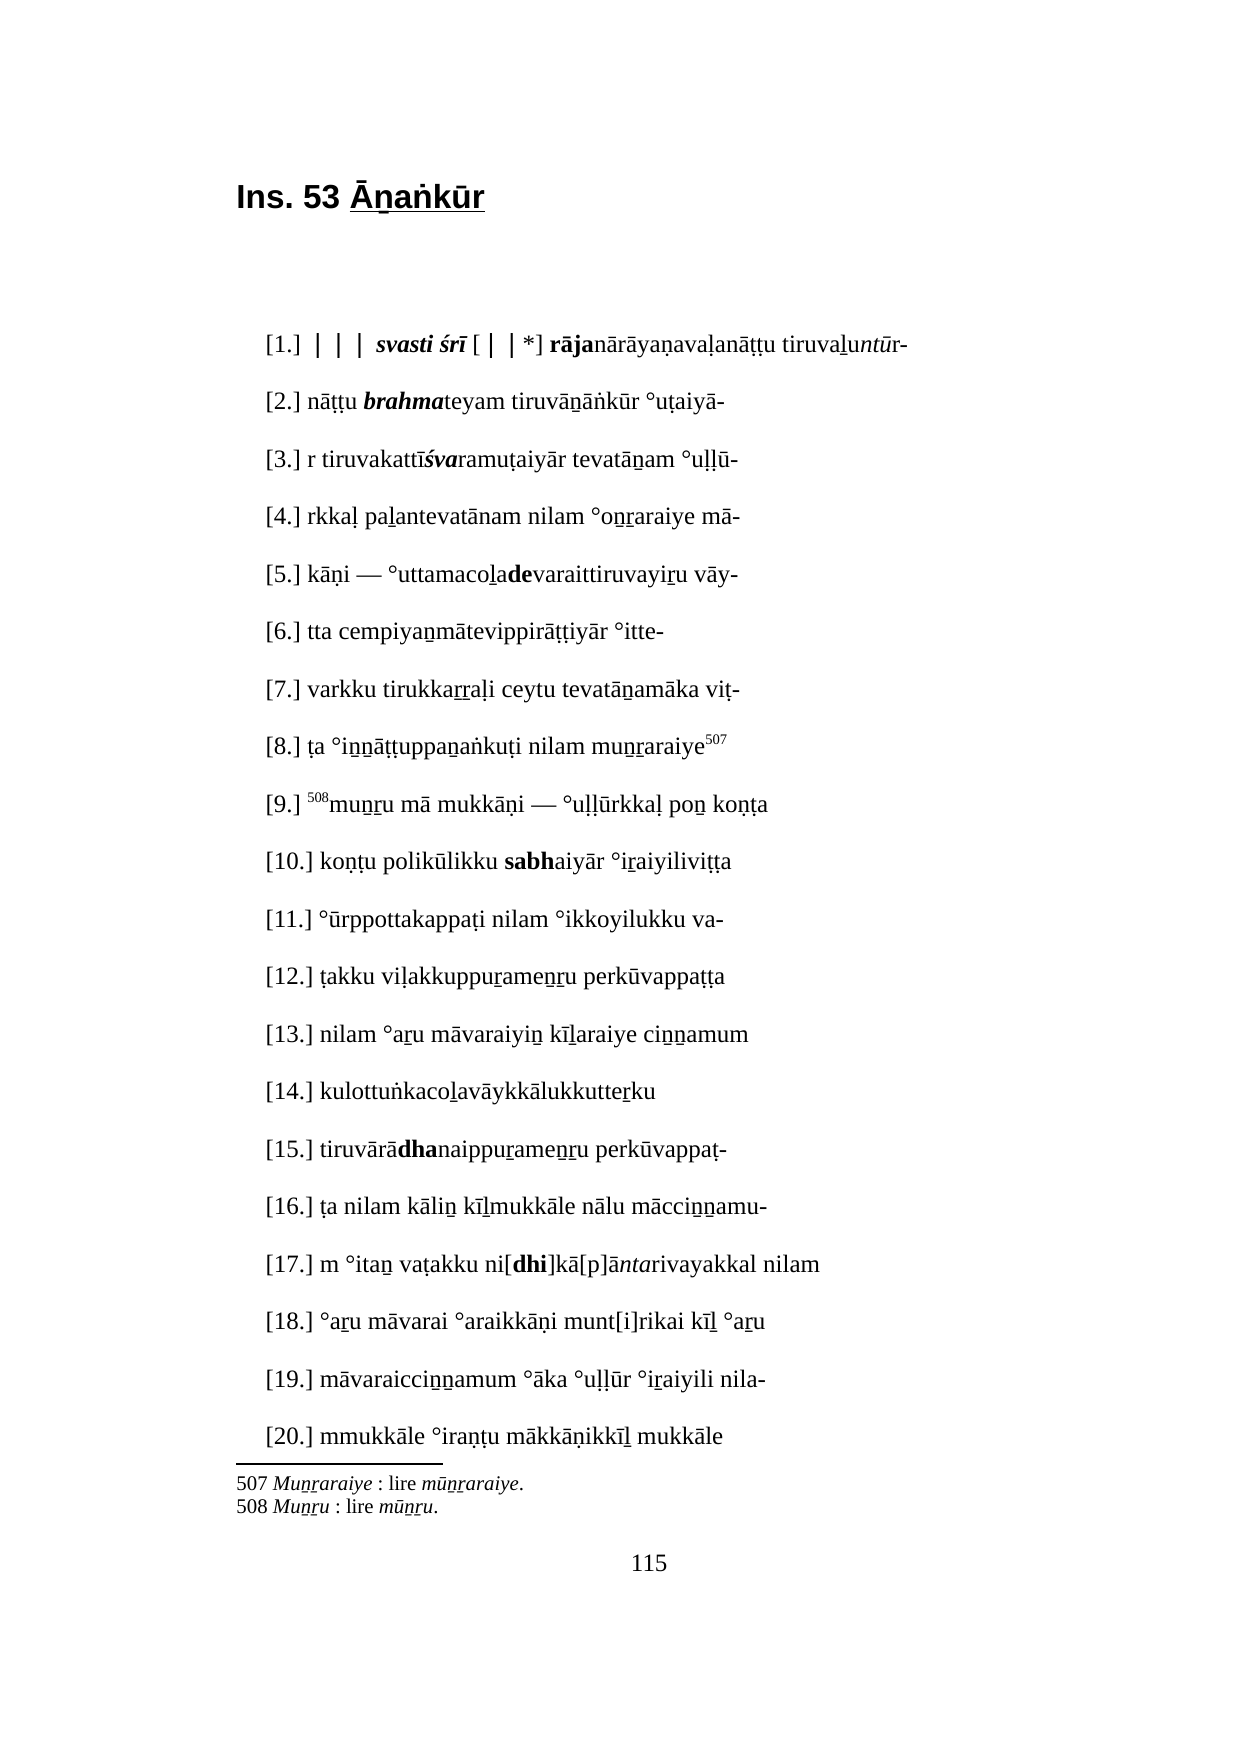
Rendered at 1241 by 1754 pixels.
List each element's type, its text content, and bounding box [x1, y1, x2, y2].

text Muṉṟu : lire mūṉṟu. [236, 1494, 1061, 1518]
text [19.] māvaraicciṉṉamum °āka °uḷḷūr °iṟaiyili nila- [265, 1364, 1002, 1392]
text [17.] m °itaṉ vaṭakku ni[dhi]kā[p]āntarivayakkal nilam [265, 1249, 1002, 1277]
subtitle Ins. 53 Āṉaṅkūr [236, 177, 1061, 216]
text [6.] tta cempiyaṉmātevippirāṭṭiyār °itte- [265, 616, 1002, 645]
text [13.] nilam °aṟu māvaraiyiṉ kīḻaraiye ciṉṉamum [265, 1019, 1002, 1047]
text [4.] rkkaḷ paḻantevatānam nilam °oṉṟaraiye mā- [265, 501, 1002, 530]
text [7.] varkku tirukkaṟṟaḷi ceytu tevatāṉamāka viṭ- [265, 674, 1002, 702]
text [11.] °ūrppottakappaṭi nilam °ikkoyilukku va- [265, 904, 1002, 932]
text [18.] °aṟu māvarai °araikkāṇi munt[i]rikai kīḻ °aṟu [265, 1306, 1002, 1335]
text [1.] ❘❘❘ svasti śrī [❘❘*] rājanārāyaṇavaḷanāṭṭu tiruvaḻuntūr- [265, 329, 1002, 357]
text [9.] muṉṟu mā mukkāṇi — °uḷḷūrkkaḷ poṉ koṇṭa [265, 789, 1002, 817]
text [2.] nāṭṭu brahmateyam tiruvāṉāṅkūr °uṭaiyā- [265, 386, 1002, 415]
text [10.] koṇṭu polikūlikku sabhaiyār °iṟaiyiliviṭṭa [265, 846, 1002, 875]
text [14.] kulottuṅkacoḻavāykkālukkutteṟku [265, 1076, 1002, 1105]
text [5.] kāṇi — °uttamacoḻadevaraittiruvayiṟu vāy- [265, 559, 1002, 587]
text [3.] r tiruvakattīśvaramuṭaiyār tevatāṉam °uḷḷū- [265, 444, 1002, 472]
text [15.] tiruvārādhanaippuṟameṉṟu perkūvappaṭ- [265, 1134, 1002, 1162]
text [16.] ṭa nilam kāliṉ kīḻmukkāle nālu mācciṉṉamu- [265, 1191, 1002, 1220]
text [12.] ṭakku viḷakkuppuṟameṉṟu perkūvappaṭṭa [265, 961, 1002, 990]
text [20.] mmukkāle °iraṇṭu mākkāṇikkīḻ mukkāle [265, 1421, 1002, 1450]
text Muṉṟaraiye : lire mūṉṟaraiye. [236, 1470, 1061, 1494]
text [8.] ṭa °iṉṉāṭṭuppaṉaṅkuṭi nilam muṉṟaraiye [265, 731, 1002, 760]
